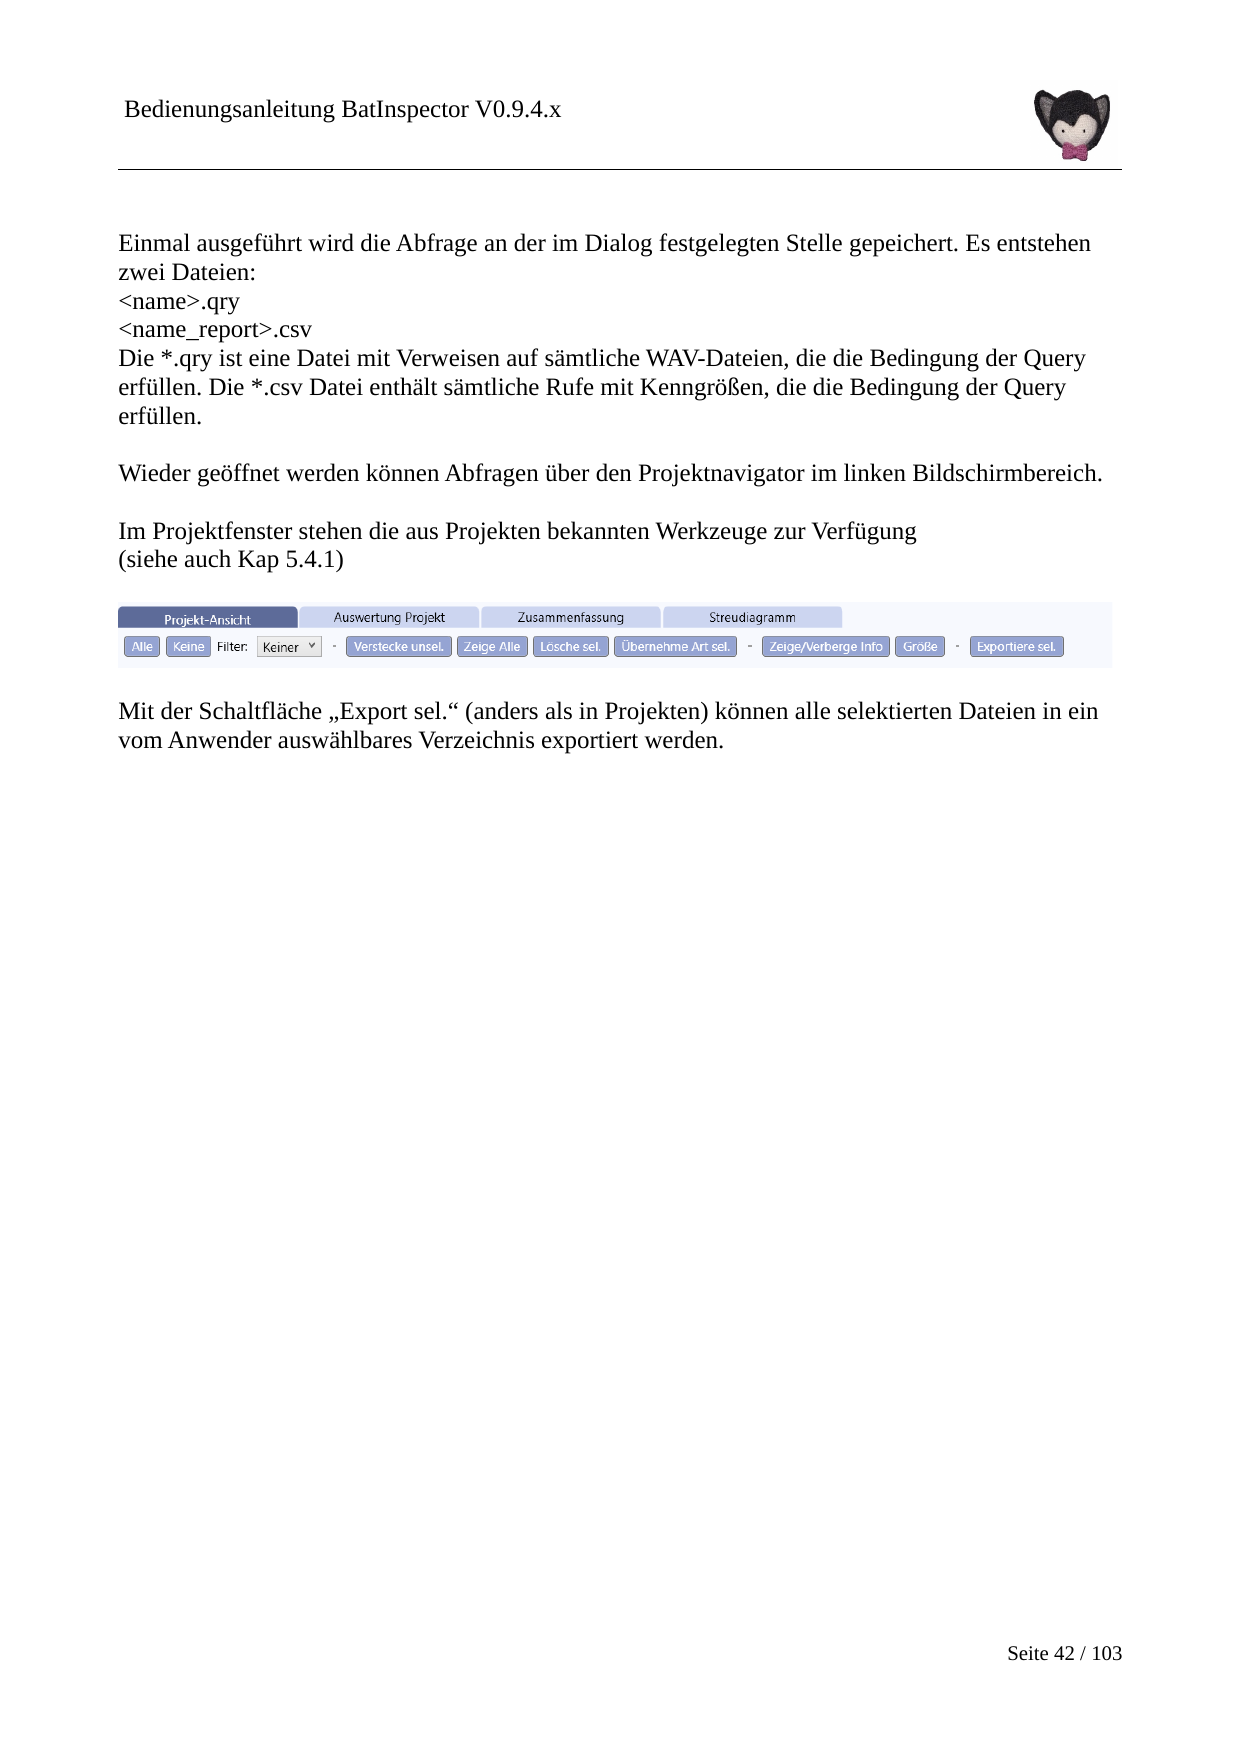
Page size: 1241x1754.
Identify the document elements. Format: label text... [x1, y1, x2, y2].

text Die *.qry ist eine Datei mit Verweisen auf sämtliche WAV-Dateien, die die Bedingung der Query erfüllen. Die *.csv Datei enthält sämtliche Rufe mit Kenngrößen, die die Bedingung der Query erfüllen. [118, 343, 1122, 429]
text Mit der Schaltfläche „Export sel.“ (anders als in Projekten) können alle selektierten Dateien in ein vom Anwender auswählbares Verzeichnis exportiert werden. [118, 696, 1122, 754]
text Einmal ausgeführt wird die Abfrage an der im Dialog festgelegten Stelle gepeichert. Es entstehen zwei Dateien: <name>.qry <name_report>.csv [118, 228, 1122, 343]
picture [118, 602, 1113, 668]
picture [1030, 80, 1119, 169]
text Im Projektfenster stehen die aus Projekten bekannten Werkzeuge zur Verfügung (siehe auch Kap 5.4.1) [118, 516, 1122, 573]
text Wieder geöffnet werden können Abfragen über den Projektnavigator im linken Bildschirmbereich. [118, 458, 1122, 487]
